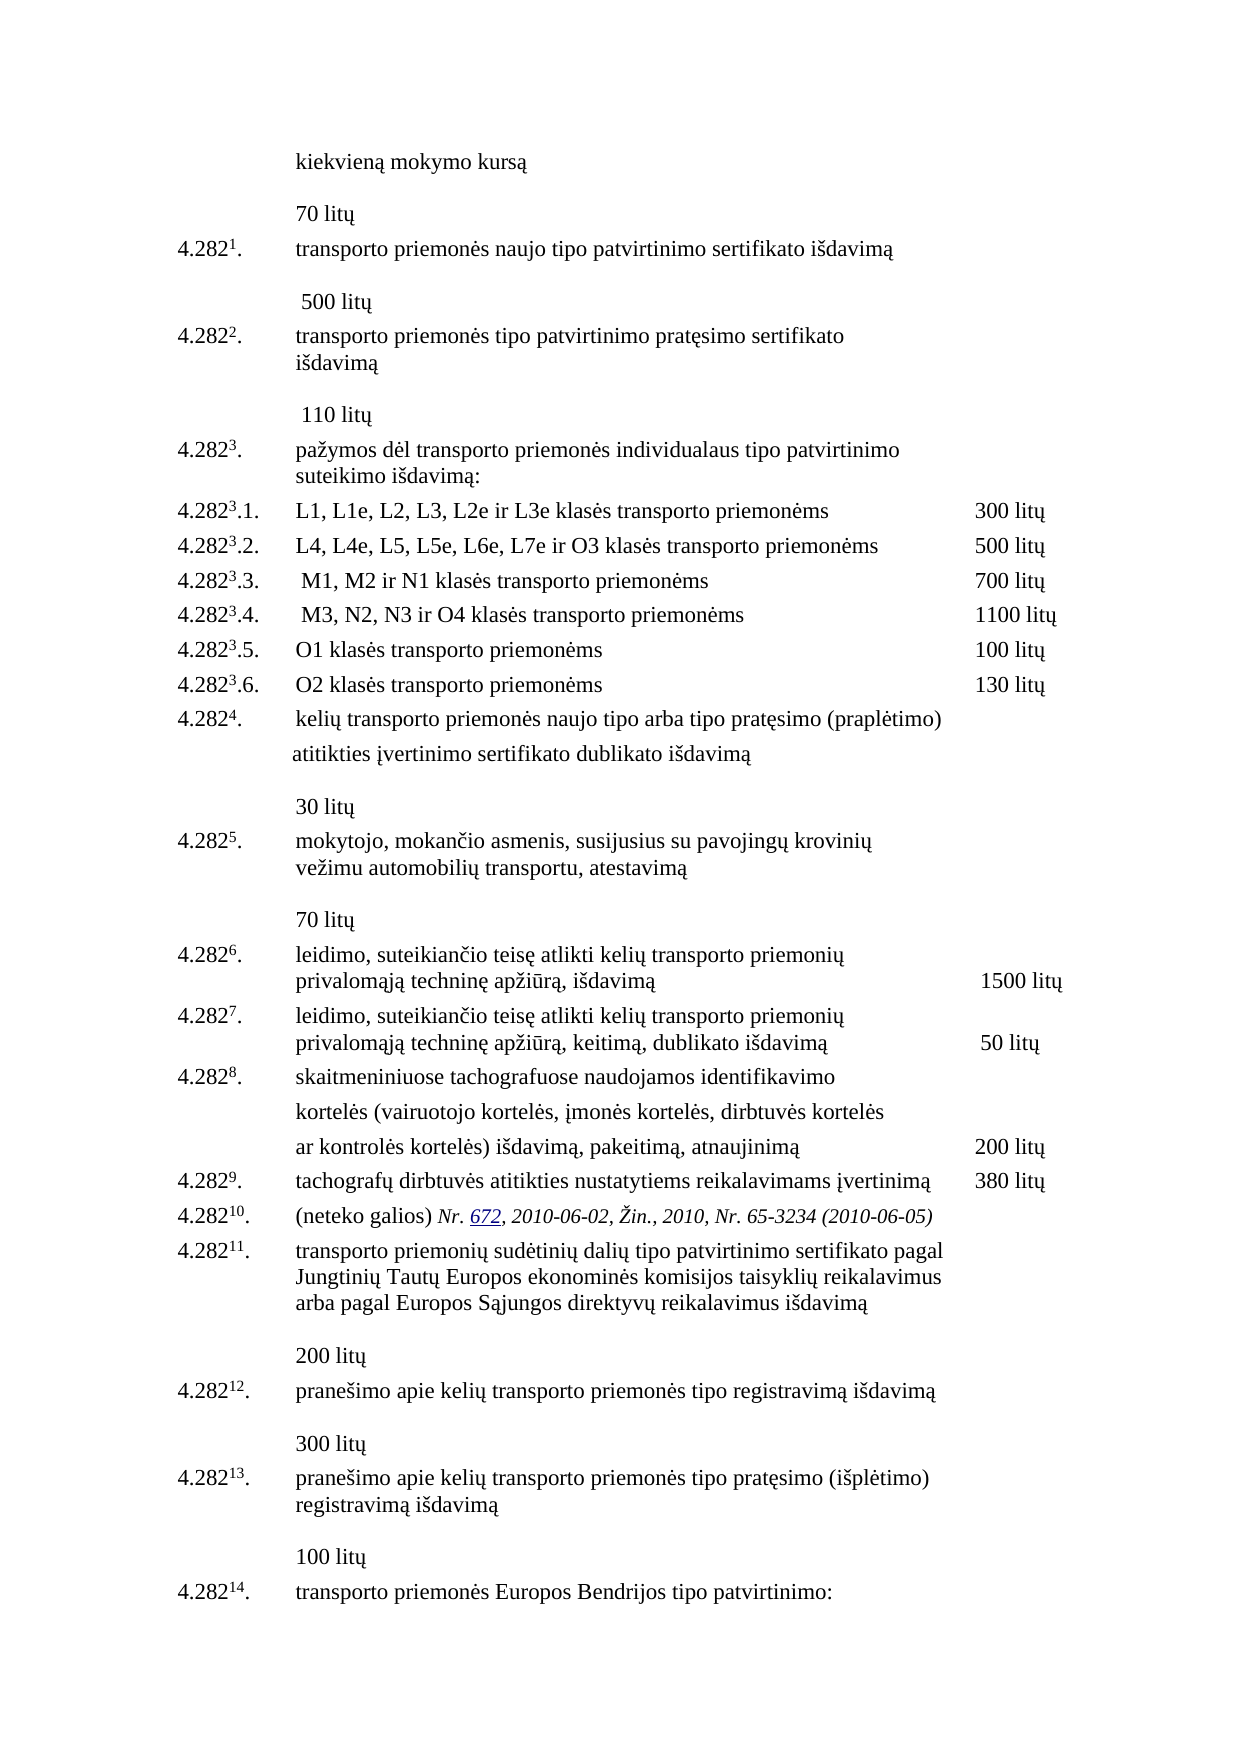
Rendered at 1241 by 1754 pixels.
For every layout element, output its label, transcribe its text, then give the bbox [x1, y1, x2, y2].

text 4.28210. (neteko galios) Nr. 672, 2010-06-02, Žin., 2010, Nr. 65-3234 (2010-06-05) [177, 1202, 945, 1228]
text 4.2823.6. O2 klasės transporto priemonėms 130 litų [177, 671, 1122, 697]
text 4.2823.2. L4, L4e, L5, L5e, L6e, L7e ir O3 klasės transporto priemonėms 500 litų [177, 532, 1137, 558]
text 4.2823.4. M3, N2, N3 ir O4 klasės transporto priemonėms 1100 litų [177, 601, 1122, 628]
text 4.2826. leidimo, suteikiančio teisę atlikti kelių transporto priemonių privalomąją techninę apžiūrą, išdavimą 1500 litų [177, 941, 1122, 994]
text 4.2823.1. L1, L1e, L2, L3, L2e ir L3e klasės transporto priemonėms 300 litų [177, 497, 1240, 524]
text 4.28213. pranešimo apie kelių transporto priemonės tipo pratęsimo (išplėtimo) registravimą išdavimą 100 litų [177, 1464, 945, 1570]
text 4.28214. transporto priemonės Europos Bendrijos tipo patvirtinimo: [177, 1578, 945, 1604]
text 4.2829. tachografų dirbtuvės atitikties nustatytiems reikalavimams įvertinimą 380 litų [177, 1167, 1122, 1194]
text kortelės (vairuotojo kortelės, įmonės kortelės, dirbtuvės kortelės [177, 1098, 1122, 1124]
text 4.2823. pažymos dėl transporto priemonės individualaus tipo patvirtinimo suteikimo išdavimą: [177, 436, 930, 489]
text 4.2822. transporto priemonės tipo patvirtinimo pratęsimo sertifikato išdavimą 110 litų [177, 322, 930, 428]
text atitikties įvertinimo sertifikato dublikato išdavimą 30 litų [292, 740, 945, 819]
text 4.2825. mokytojo, mokančio asmenis, susijusius su pavojingų krovinių vežimu automobilių transportu, atestavimą 70 litų [177, 827, 945, 933]
text ar kontrolės kortelės) išdavimą, pakeitimą, atnaujinimą 200 litų [177, 1133, 1122, 1159]
text 4.2827. leidimo, suteikiančio teisę atlikti kelių transporto priemonių privalomąją techninę apžiūrą, keitimą, dublikato išdavimą 50 litų [177, 1002, 1122, 1055]
text 4.28211. transporto priemonių sudėtinių dalių tipo patvirtinimo sertifikato pagal Jungtinių Tautų Europos ekonominės komisijos taisyklių reikalavimus arba pagal Europos Sąjungos direktyvų reikalavimus išdavimą 200 litų [177, 1237, 945, 1368]
text 4.2823.3. M1, M2 ir N1 klasės transporto priemonėms 700 litų [177, 567, 1226, 593]
text kiekvieną mokymo kursą 70 litų [177, 148, 945, 227]
text 4.2821. transporto priemonės naujo tipo patvirtinimo sertifikato išdavimą 500 litų [177, 235, 930, 314]
text 4.2828. skaitmeniniuose tachografuose naudojamos identifikavimo [177, 1063, 1122, 1090]
text 4.28212. pranešimo apie kelių transporto priemonės tipo registravimą išdavimą 300 litų [177, 1377, 945, 1456]
text 4.2824. kelių transporto priemonės naujo tipo arba tipo pratęsimo (praplėtimo) [177, 705, 1122, 732]
text 4.2823.5. O1 klasės transporto priemonėms 100 litų [177, 636, 1122, 662]
